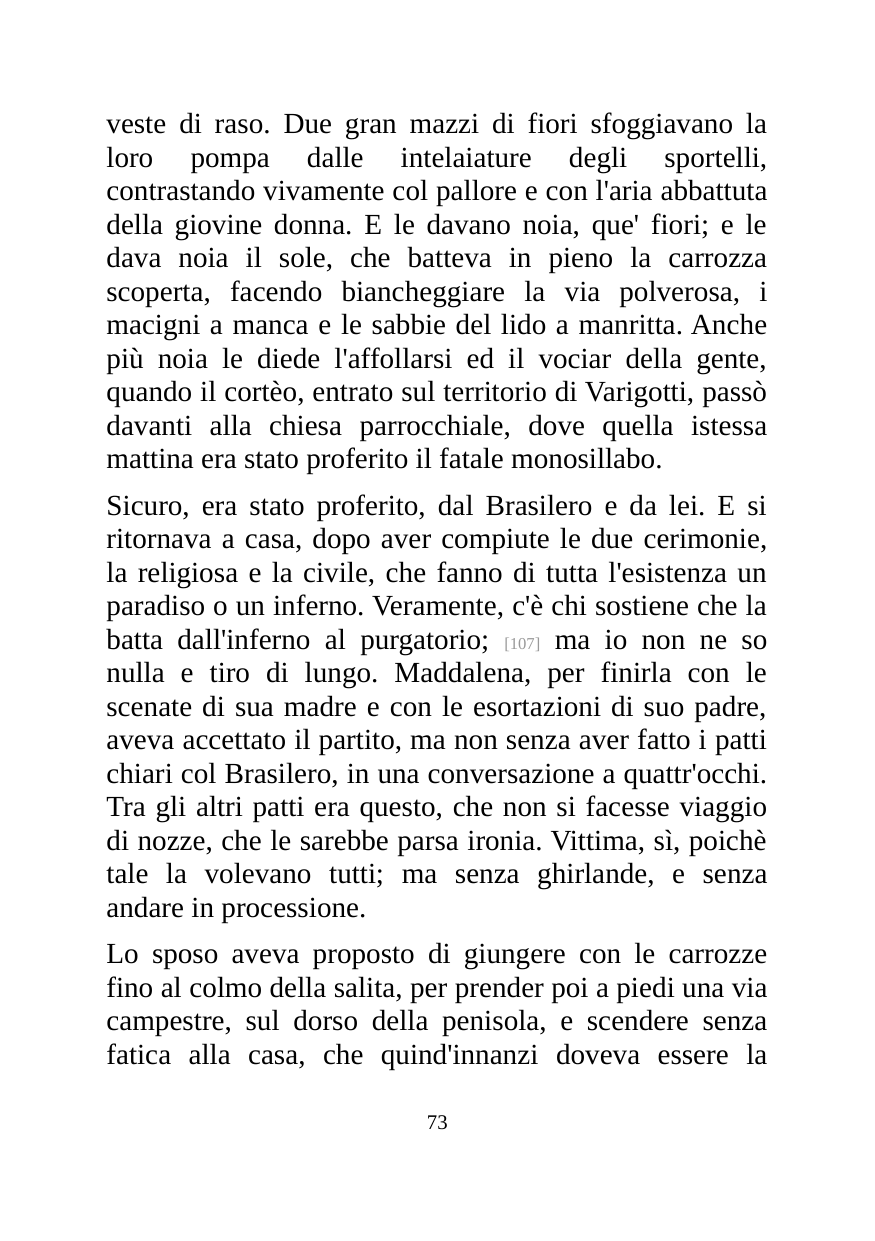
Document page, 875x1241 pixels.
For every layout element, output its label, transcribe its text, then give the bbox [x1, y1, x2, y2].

text Sicuro, era stato proferito, dal Brasilero e da lei. E si ritornava a casa, dopo aver compiute le due cerimonie, la religiosa e la civile, che fanno di tutta l'esistenza un paradiso o un inferno. Veramente, c'è chi sostiene che la batta dall'inferno al purgatorio; [107] ma io non ne so nulla e tiro di lungo. Maddalena, per finirla con le scenate di sua madre e con le esortazioni di suo padre, aveva accettato il partito, ma non senza aver fatto i patti chiari col Brasilero, in una conversazione a quattr'occhi. Tra gli altri patti era questo, che non si facesse viaggio di nozze, che le sarebbe parsa ironia. Vittima, sì, poichè tale la volevano tutti; ma senza ghirlande, e senza andare in processione. [106, 488, 768, 924]
text Lo sposo aveva proposto di giungere con le carrozze fino al colmo della salita, per prender poi a piedi una via campestre, sul dorso della penisola, e scendere senza fatica alla casa, che quind'innanzi doveva essere la [106, 936, 768, 1070]
text veste di raso. Due gran mazzi di fiori sfoggiavano la loro pompa dalle intelaiature degli sportelli, contrastando vivamente col pallore e con l'aria abbattuta della giovine donna. E le davano noia, que' fiori; e le dava noia il sole, che batteva in pieno la carrozza scoperta, facendo biancheggiare la via polverosa, i macigni a manca e le sabbie del lido a manritta. Anche più noia le diede l'affollarsi ed il vociar della gente, quando il cortèo, entrato sul territorio di Varigotti, passò davanti alla chiesa parrocchiale, dove quella istessa mattina era stato proferito il fatale monosillabo. [106, 106, 768, 475]
